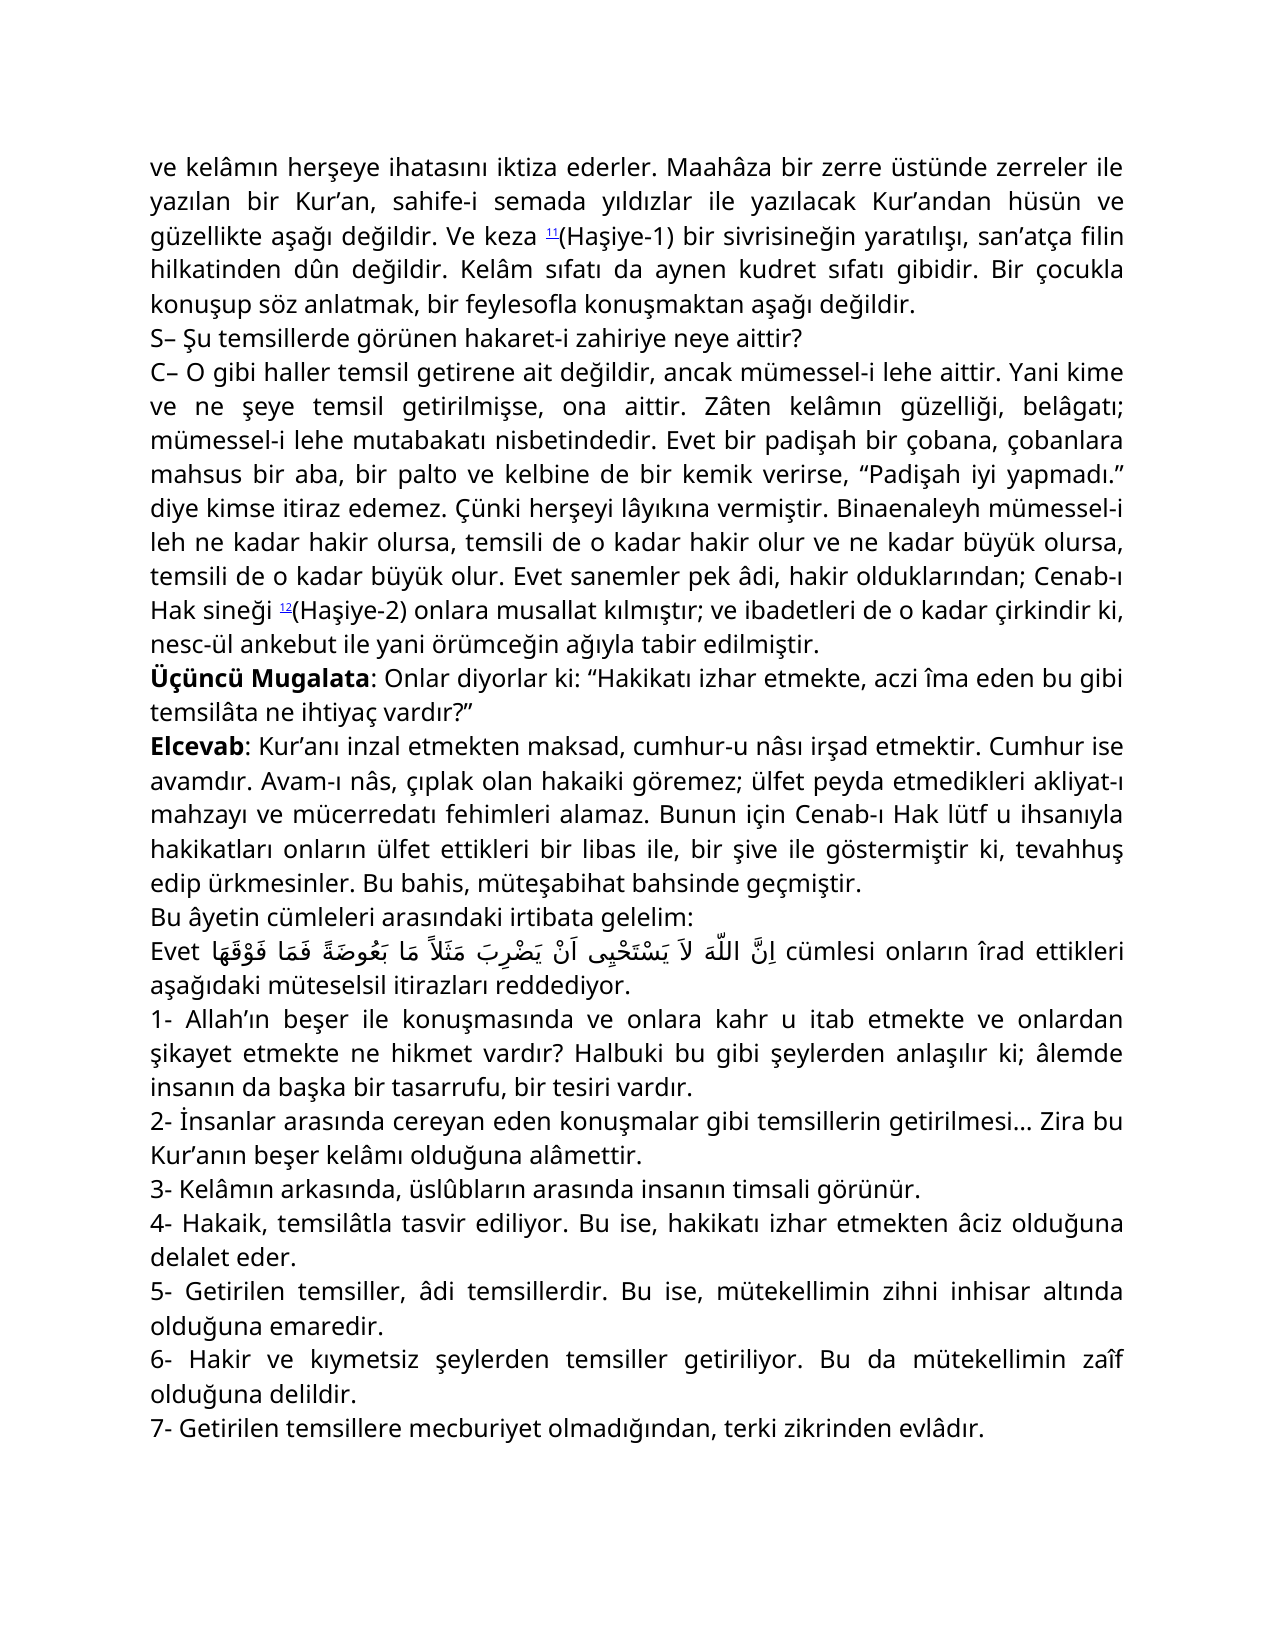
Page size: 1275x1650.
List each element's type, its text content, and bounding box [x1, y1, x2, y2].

text ve kelâmın herşeye ihatasını iktiza ederler. Maahâza bir zerre üstünde zerreler ile yazılan bir Kur’an, sahife-i semada yıldızlar ile yazılacak Kur’andan hüsün ve güzellikte aşağı değildir. Ve keza 11(Haşiye-1) bir sivrisineğin yaratılışı, san’atça filin hilkatinden dûn değildir. Kelâm sıfatı da aynen kudret sıfatı gibidir. Bir çocukla konuşup söz anlatmak, bir feylesofla konuşmaktan aşağı değildir. [150, 150, 1125, 320]
text 3- Kelâmın arkasında, üslûbların arasında insanın timsali görünür. [150, 1172, 1125, 1206]
text 2- İnsanlar arasında cereyan eden konuşmalar gibi temsillerin getirilmesi… Zira bu Kur’anın beşer kelâmı olduğuna alâmettir. [150, 1104, 1125, 1172]
text 4- Hakaik, temsilâtla tasvir ediliyor. Bu ise, hakikatı izhar etmekten âciz olduğuna delalet eder. [150, 1206, 1125, 1274]
text 6- Hakir ve kıymetsiz şeylerden temsiller getiriliyor. Bu da mütekellimin zaîf olduğuna delildir. [150, 1342, 1125, 1410]
text C– O gibi haller temsil getirene ait değildir, ancak mümessel-i lehe aittir. Yani kime ve ne şeye temsil getirilmişse, ona aittir. Zâten kelâmın güzelliği, belâgatı; mümessel-i lehe mutabakatı nisbetindedir. Evet bir padişah bir çobana, çobanlara mahsus bir aba, bir palto ve kelbine de bir kemik verirse, “Padişah iyi yapmadı.” diye kimse itiraz edemez. Çünki herşeyi lâyıkına vermiştir. Binaenaleyh mümessel-i leh ne kadar hakir olursa, temsili de o kadar hakir olur ve ne kadar büyük olursa, temsili de o kadar büyük olur. Evet sanemler pek âdi, hakir olduklarından; Cenab-ı Hak sineği 12(Haşiye-2) onlara musallat kılmıştır; ve ibadetleri de o kadar çirkindir ki, nesc-ül ankebut ile yani örümceğin ağıyla tabir edilmiştir. [150, 354, 1125, 661]
text 1- Allah’ın beşer ile konuşmasında ve onlara kahr u itab etmekte ve onlardan şikayet etmekte ne hikmet vardır? Halbuki bu gibi şeylerden anlaşılır ki; âlemde insanın da başka bir tasarrufu, bir tesiri vardır. [150, 1002, 1125, 1104]
text Üçüncü Mugalata: Onlar diyorlar ki: “Hakikatı izhar etmekte, aczi îma eden bu gibi temsilâta ne ihtiyaç vardır?” [150, 661, 1125, 729]
text Evet اِنَّ اللّهَ لاَ يَسْتَحْيِى اَنْ يَضْرِبَ مَثَلاً مَا بَعُوضَةً فَمَا فَوْقَهَا cümlesi onların îrad ettikleri aşağıdaki müteselsil itirazları reddediyor. [150, 933, 1125, 1002]
text Bu âyetin cümleleri arasındaki irtibata gelelim: [150, 899, 1125, 933]
text 5- Getirilen temsiller, âdi temsillerdir. Bu ise, mütekellimin zihni inhisar altında olduğuna emaredir. [150, 1274, 1125, 1342]
text 7- Getirilen temsillere mecburiyet olmadığından, terki zikrinden evlâdır. [150, 1410, 1125, 1444]
text S– Şu temsillerde görünen hakaret-i zahiriye neye aittir? [150, 320, 1125, 354]
text Elcevab: Kur’anı inzal etmekten maksad, cumhur-u nâsı irşad etmektir. Cumhur ise avamdır. Avam-ı nâs, çıplak olan hakaiki göremez; ülfet peyda etmedikleri akliyat-ı mahzayı ve mücerredatı fehimleri alamaz. Bunun için Cenab-ı Hak lütf u ihsanıyla hakikatları onların ülfet ettikleri bir libas ile, bir şive ile göstermiştir ki, tevahhuş edip ürkmesinler. Bu bahis, müteşabihat bahsinde geçmiştir. [150, 729, 1125, 899]
